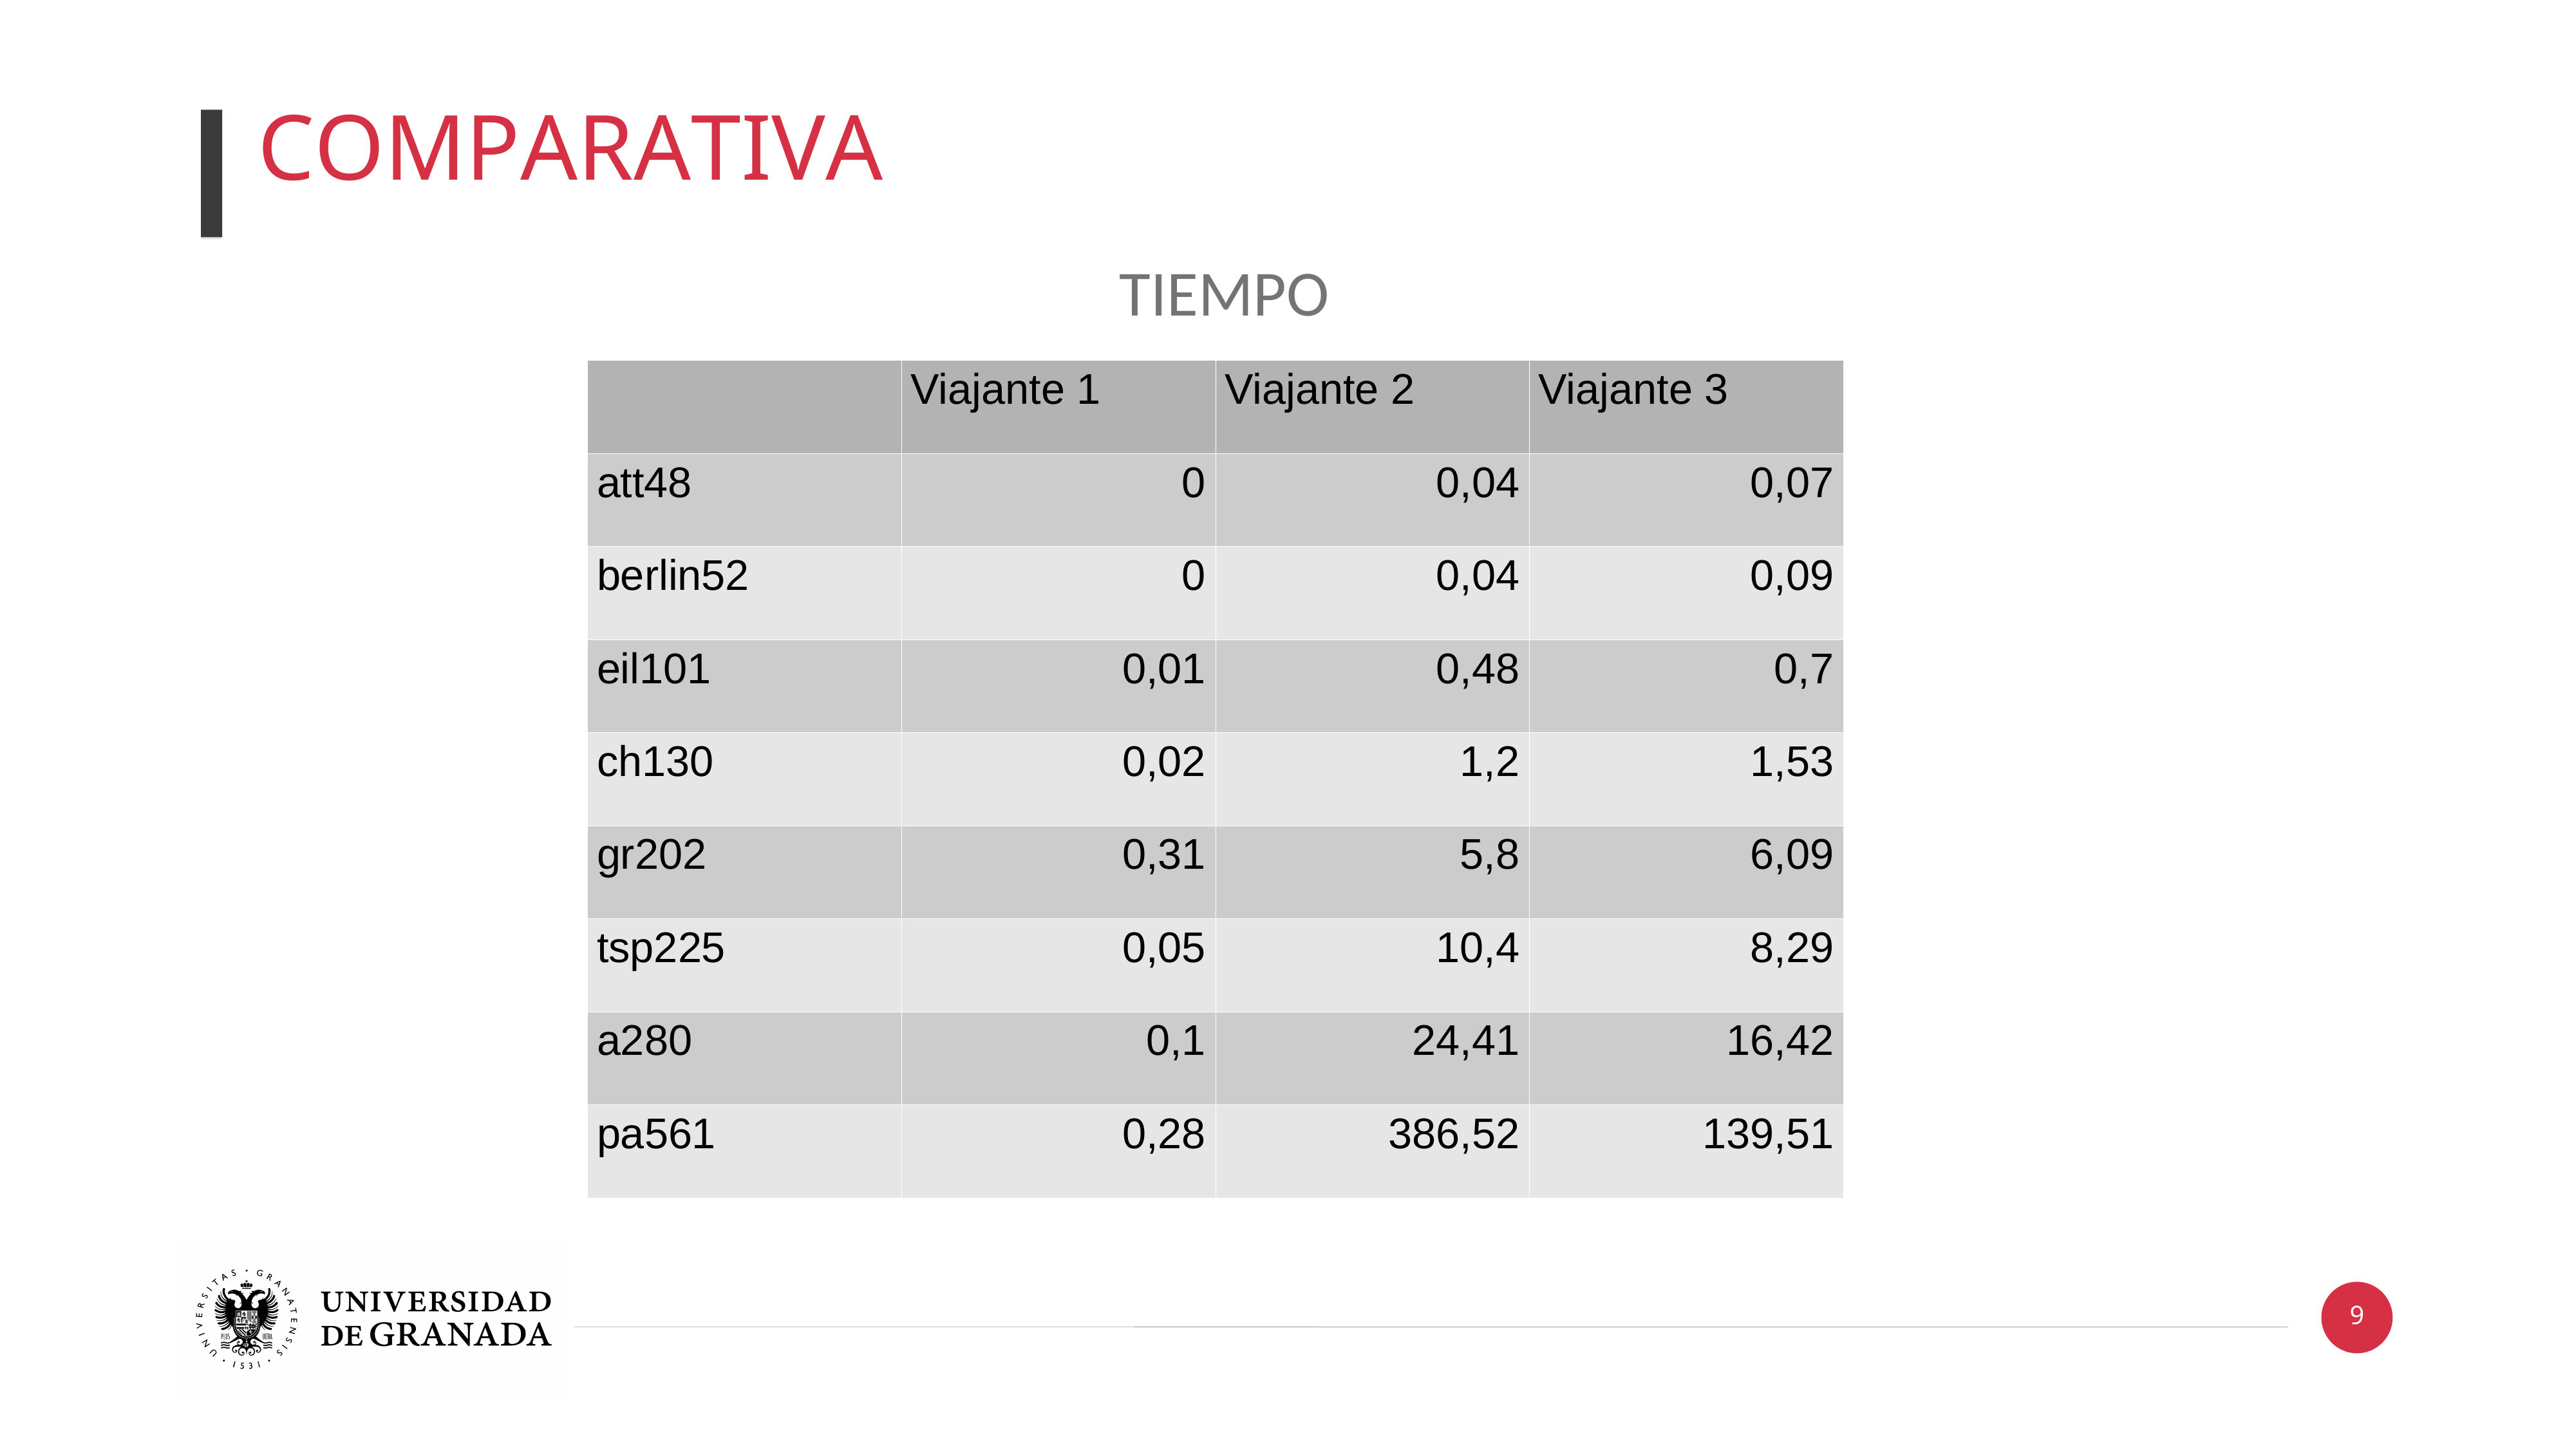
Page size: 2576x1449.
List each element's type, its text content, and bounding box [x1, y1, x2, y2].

table_cell 8,29 [1530, 919, 1843, 1012]
table_cell att48 [588, 454, 901, 546]
table_cell 0,7 [1530, 640, 1843, 732]
table_cell tsp225 [588, 919, 901, 1012]
table_cell 0 [902, 547, 1216, 639]
table_cell 0,02 [902, 733, 1216, 826]
text_box [2308, 1278, 2407, 1356]
table_cell 0,01 [902, 640, 1216, 732]
text_box TIEMPO [1109, 247, 1514, 334]
table_cell 0 [902, 454, 1216, 546]
table_cell 24,41 [1216, 1012, 1529, 1104]
table_cell 386,52 [1216, 1105, 1529, 1198]
table_cell 6,09 [1530, 826, 1843, 918]
table_cell 0,09 [1530, 547, 1843, 639]
table_cell ch130 [588, 733, 901, 826]
table_cell 5,8 [1216, 826, 1529, 918]
table_cell 0,31 [902, 826, 1216, 918]
picture [178, 1241, 569, 1397]
table_cell 0,1 [902, 1012, 1216, 1104]
table_header Viajante 3 [1530, 361, 1843, 453]
table_cell gr202 [588, 826, 901, 918]
table_cell 0,04 [1216, 547, 1529, 639]
table_cell 0,48 [1216, 640, 1529, 732]
table_header [588, 361, 901, 453]
table_cell 16,42 [1530, 1012, 1843, 1104]
table_cell 0,28 [902, 1105, 1216, 1198]
table_cell 139,51 [1530, 1105, 1843, 1198]
table_cell pa561 [588, 1105, 901, 1198]
table_cell 0,07 [1530, 454, 1843, 546]
text_box COMPARATIVA [248, 85, 2402, 204]
table_cell berlin52 [588, 547, 901, 639]
table_cell 10,4 [1216, 919, 1529, 1012]
table_cell 0,04 [1216, 454, 1529, 546]
text_box [201, 109, 223, 238]
table_cell eil101 [588, 640, 901, 732]
table_cell 1,53 [1530, 733, 1843, 826]
table_cell 1,2 [1216, 733, 1529, 826]
table_header Viajante 2 [1216, 361, 1529, 453]
table_cell 0,05 [902, 919, 1216, 1012]
table_cell a280 [588, 1012, 901, 1104]
table_header Viajante 1 [902, 361, 1216, 453]
